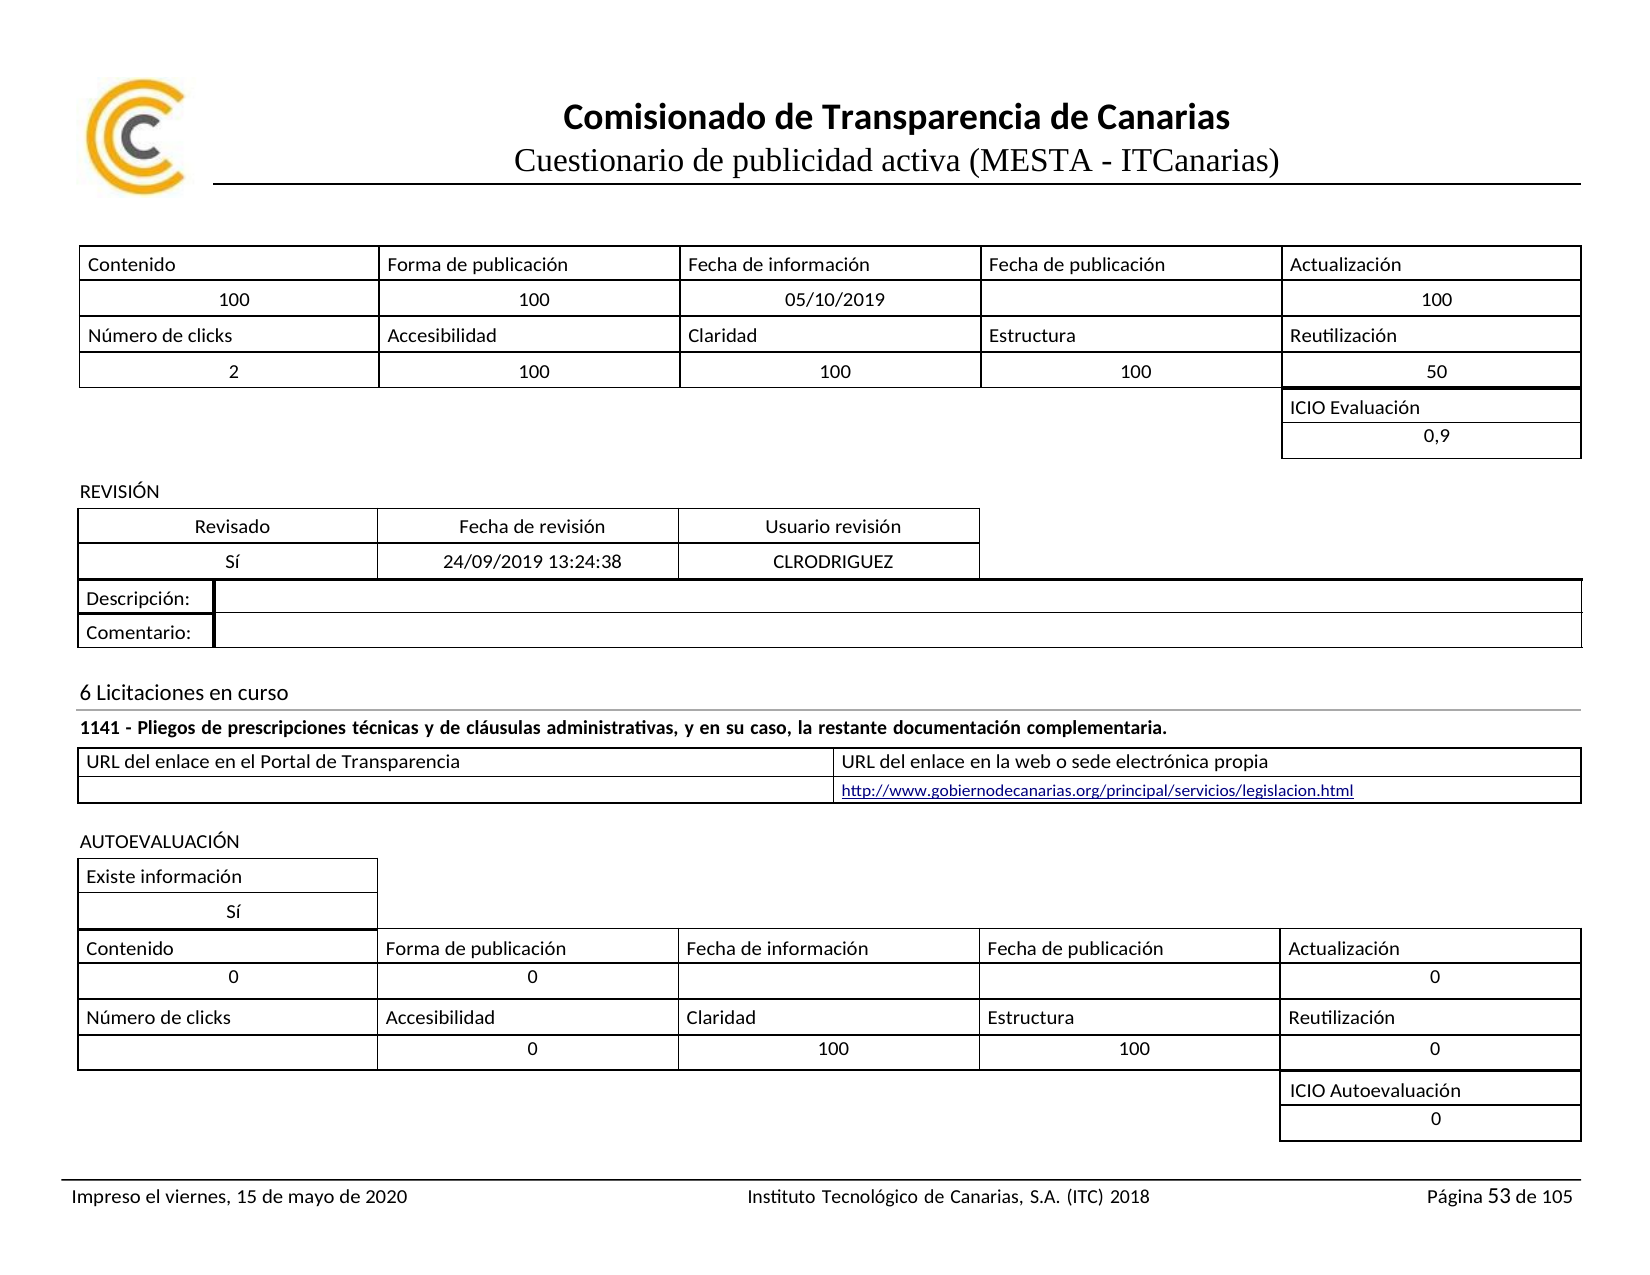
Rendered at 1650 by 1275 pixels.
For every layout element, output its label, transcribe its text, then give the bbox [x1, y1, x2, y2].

table_cell 100 [380, 353, 679, 386]
table_cell Fecha de publicación [980, 929, 1279, 962]
table_cell http://www.gobiernodecanarias.org/principal/servicios/legislacion.html [834, 777, 1580, 802]
table_cell [80, 388, 1281, 457]
table_cell Accesibilidad [380, 317, 679, 351]
table_cell [216, 581, 1581, 612]
table_header Actualización [1283, 247, 1580, 279]
table_cell [980, 964, 1279, 998]
table_cell Fecha de información [679, 929, 979, 962]
table_header Fecha de publicación [982, 247, 1281, 279]
table_cell Reutilización [1283, 317, 1580, 351]
table_cell Contenido [79, 931, 377, 962]
table_cell 0 [1281, 964, 1580, 998]
table_cell Sí [79, 893, 377, 928]
table_cell [679, 964, 979, 998]
table_header [378, 858, 1581, 928]
table_cell 100 [380, 281, 679, 315]
table_cell Accesibilidad [378, 1000, 678, 1034]
table_cell Número de clicks [79, 1000, 377, 1034]
table_cell [78, 1071, 1279, 1140]
table_cell 100 [982, 353, 1281, 386]
table_cell Estructura [982, 317, 1281, 351]
table_header Existe información [79, 859, 377, 892]
text REVISIÓN [79, 480, 1594, 504]
table_cell CLRODRIGUEZ [679, 544, 979, 578]
table_cell 100 [681, 353, 980, 386]
table_header Fecha de información [681, 247, 980, 279]
table_header Usuario revisión [679, 509, 979, 542]
table_cell 50 [1283, 353, 1580, 386]
table_cell Claridad [679, 1000, 979, 1034]
table_cell 0 [1281, 1106, 1580, 1140]
table_cell Actualización [1281, 929, 1580, 962]
table_cell Comentario: [79, 615, 212, 647]
table_cell Sí [79, 544, 377, 578]
table_cell [216, 613, 1581, 647]
table_cell 0 [79, 964, 377, 998]
table_cell 0 [378, 964, 678, 998]
text AUTOEVALUACIÓN [79, 829, 1594, 853]
table_cell Descripción: [79, 581, 212, 612]
table_cell 0 [378, 1036, 678, 1069]
table_cell Estructura [980, 1000, 1279, 1034]
table_header URL del enlace en el Portal de Transparencia [79, 749, 833, 776]
table_header Contenido [80, 247, 378, 279]
table_cell ICIO Autoevaluación [1281, 1072, 1580, 1104]
table_cell 05/10/2019 [681, 281, 980, 315]
table_cell 100 [679, 1036, 979, 1069]
table_header [980, 508, 1582, 578]
table_cell Claridad [681, 317, 980, 351]
table_cell [982, 281, 1281, 315]
table_cell 0 [1281, 1036, 1580, 1069]
table_cell 100 [1283, 281, 1580, 315]
table_header Forma de publicación [380, 247, 679, 279]
table_header URL del enlace en la web o sede electrónica propia [834, 749, 1580, 776]
table_header Fecha de revisión [378, 509, 678, 542]
table_cell Número de clicks [80, 317, 378, 351]
table_cell [79, 777, 833, 802]
list Licitaciones en curso [79, 678, 1594, 706]
table_cell ICIO Evaluación [1283, 390, 1580, 421]
table_cell [79, 1036, 377, 1069]
table_header Revisado [79, 509, 377, 542]
table_cell 100 [80, 281, 378, 315]
text 1141 - Pliegos de prescripciones técnicas y de cláusulas administrativas, y en su caso, la restante documentación complementaria. [79, 715, 1594, 739]
table_cell 2 [80, 353, 378, 386]
table_cell Reutilización [1281, 1000, 1580, 1034]
table_cell 0,9 [1283, 423, 1580, 457]
table_cell 24/09/2019 13:24:38 [378, 544, 678, 578]
table_cell Forma de publicación [378, 929, 678, 962]
table_cell 100 [980, 1036, 1279, 1069]
